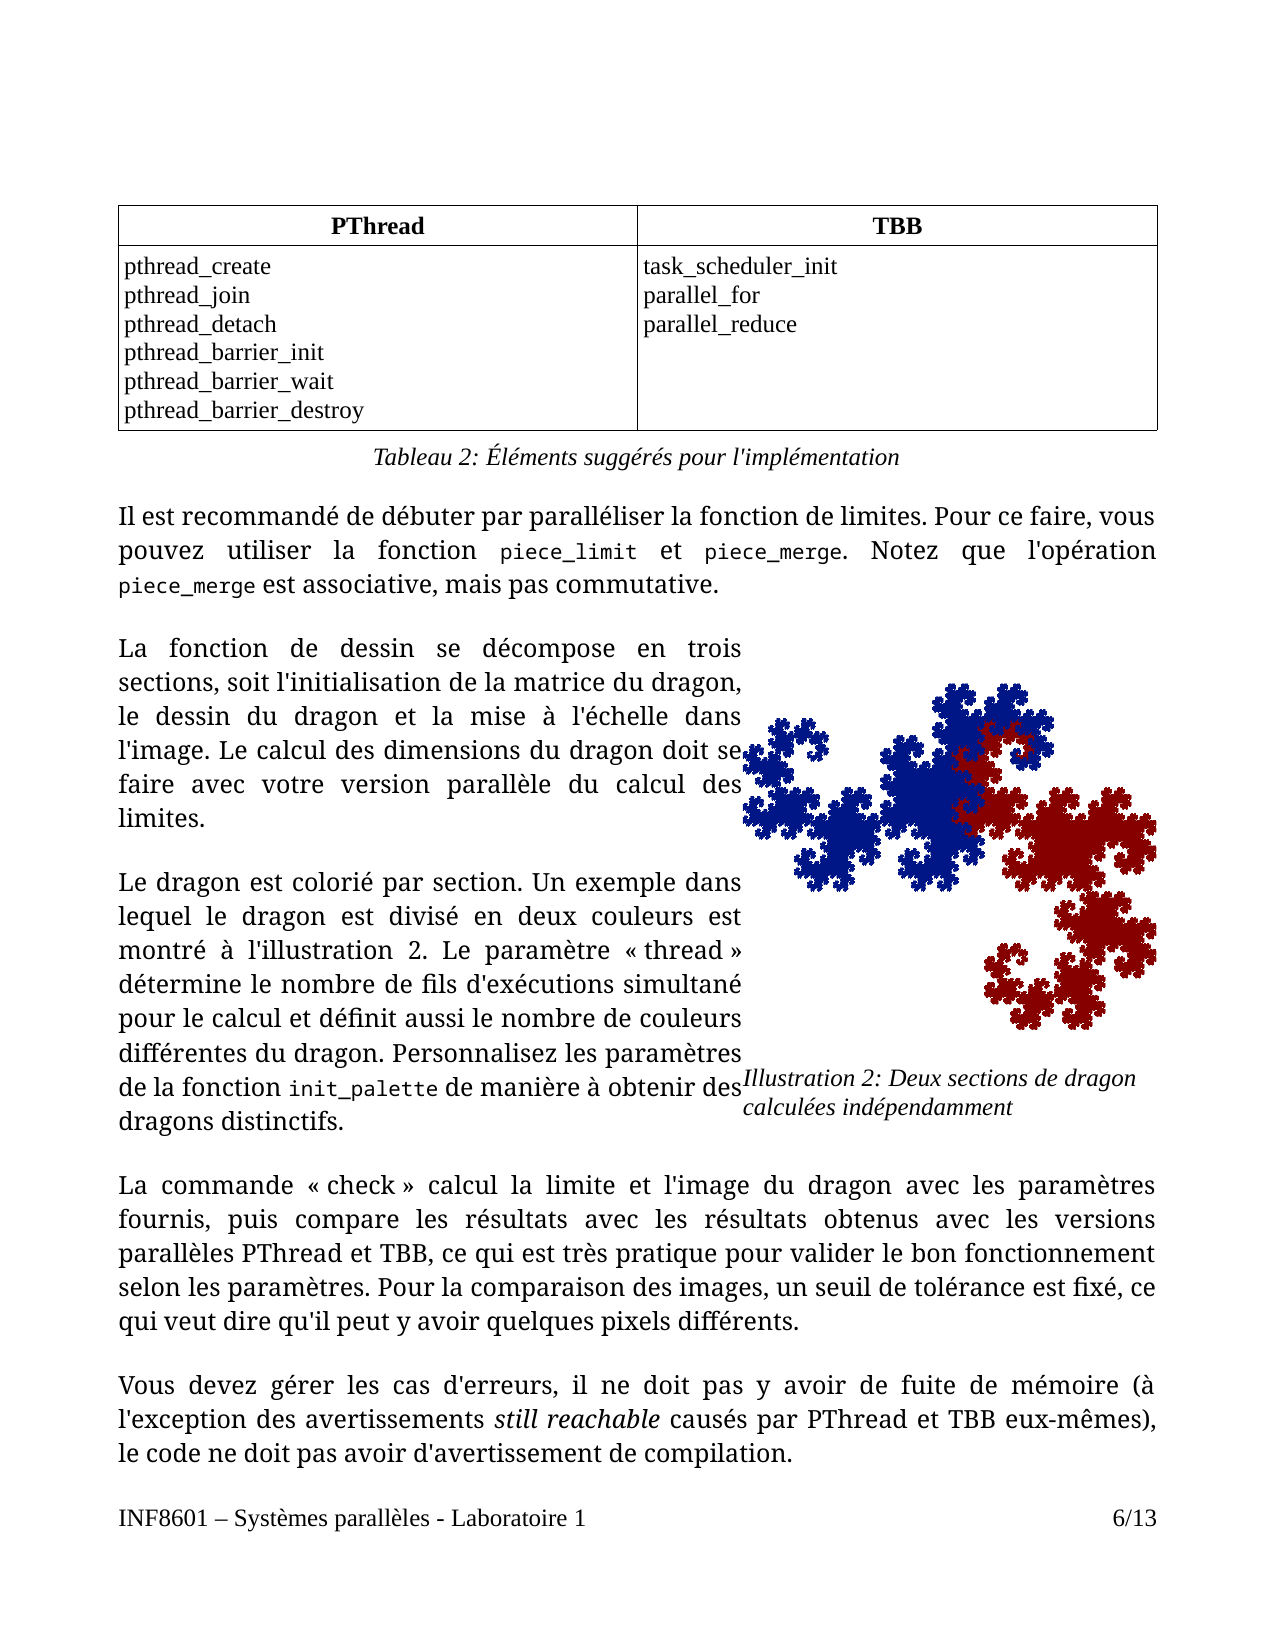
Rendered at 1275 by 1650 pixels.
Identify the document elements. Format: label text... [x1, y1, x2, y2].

text La commande « check » calcul la limite et l'image du dragon avec les paramètres fournis, puis compare les résultats avec les résultats obtenus avec les versions parallèles PThread et TBB, ce qui est très pratique pour valider le bon fonctionnement selon les paramètres. Pour la comparaison des images, un seuil de tolérance est fixé, ce qui veut dire qu'il peut y avoir quelques pixels différents. [118, 1167, 1157, 1338]
text Vous devez gérer les cas d'erreurs, il ne doit pas y avoir de fuite de mémoire (à l'exception des avertissements still reachable causés par PThread et TBB eux-mêmes), le code ne doit pas avoir d'avertissement de compilation. [118, 1368, 1157, 1470]
text La fonction de dessin se décompose en trois sections, soit l'initialisation de la matrice du dragon, le dessin du dragon et la mise à l'échelle dans l'image. Le calcul des dimensions du dragon doit se faire avec votre version parallèle du calcul des limites. [118, 631, 1157, 835]
picture [742, 649, 1157, 1064]
text Illustration 2: Deux sections de dragon calculées indépendamment [743, 1064, 1156, 1121]
text Le dragon est colorié par section. Un exemple dans lequel le dragon est divisé en deux couleurs est montré à l'illustration 2. Le paramètre « thread » détermine le nombre de fils d'exécutions simultané pour le calcul et définit aussi le nombre de couleurs différentes du dragon. Personnalisez les paramètres de la fonction init_palette de manière à obtenir des dragons distinctifs. [118, 865, 1157, 1137]
text Il est recommandé de débuter par paralléliser la fonction de limites. Pour ce faire, vous pouvez utiliser la fonction piece_limit et piece_merge. Notez que l'opération piece_merge est associative, mais pas commutative. [118, 498, 1157, 601]
table_cell task_scheduler_init parallel_for parallel_reduce [638, 246, 1157, 429]
table_cell pthread_create pthread_join pthread_detach pthread_barrier_init pthread_barrier_wait pthread_barrier_destroy [119, 246, 637, 429]
table_header TBB [638, 206, 1157, 245]
table_header PThread [119, 206, 637, 245]
text Tableau 2: Éléments suggérés pour l'implémentation [118, 442, 1157, 471]
